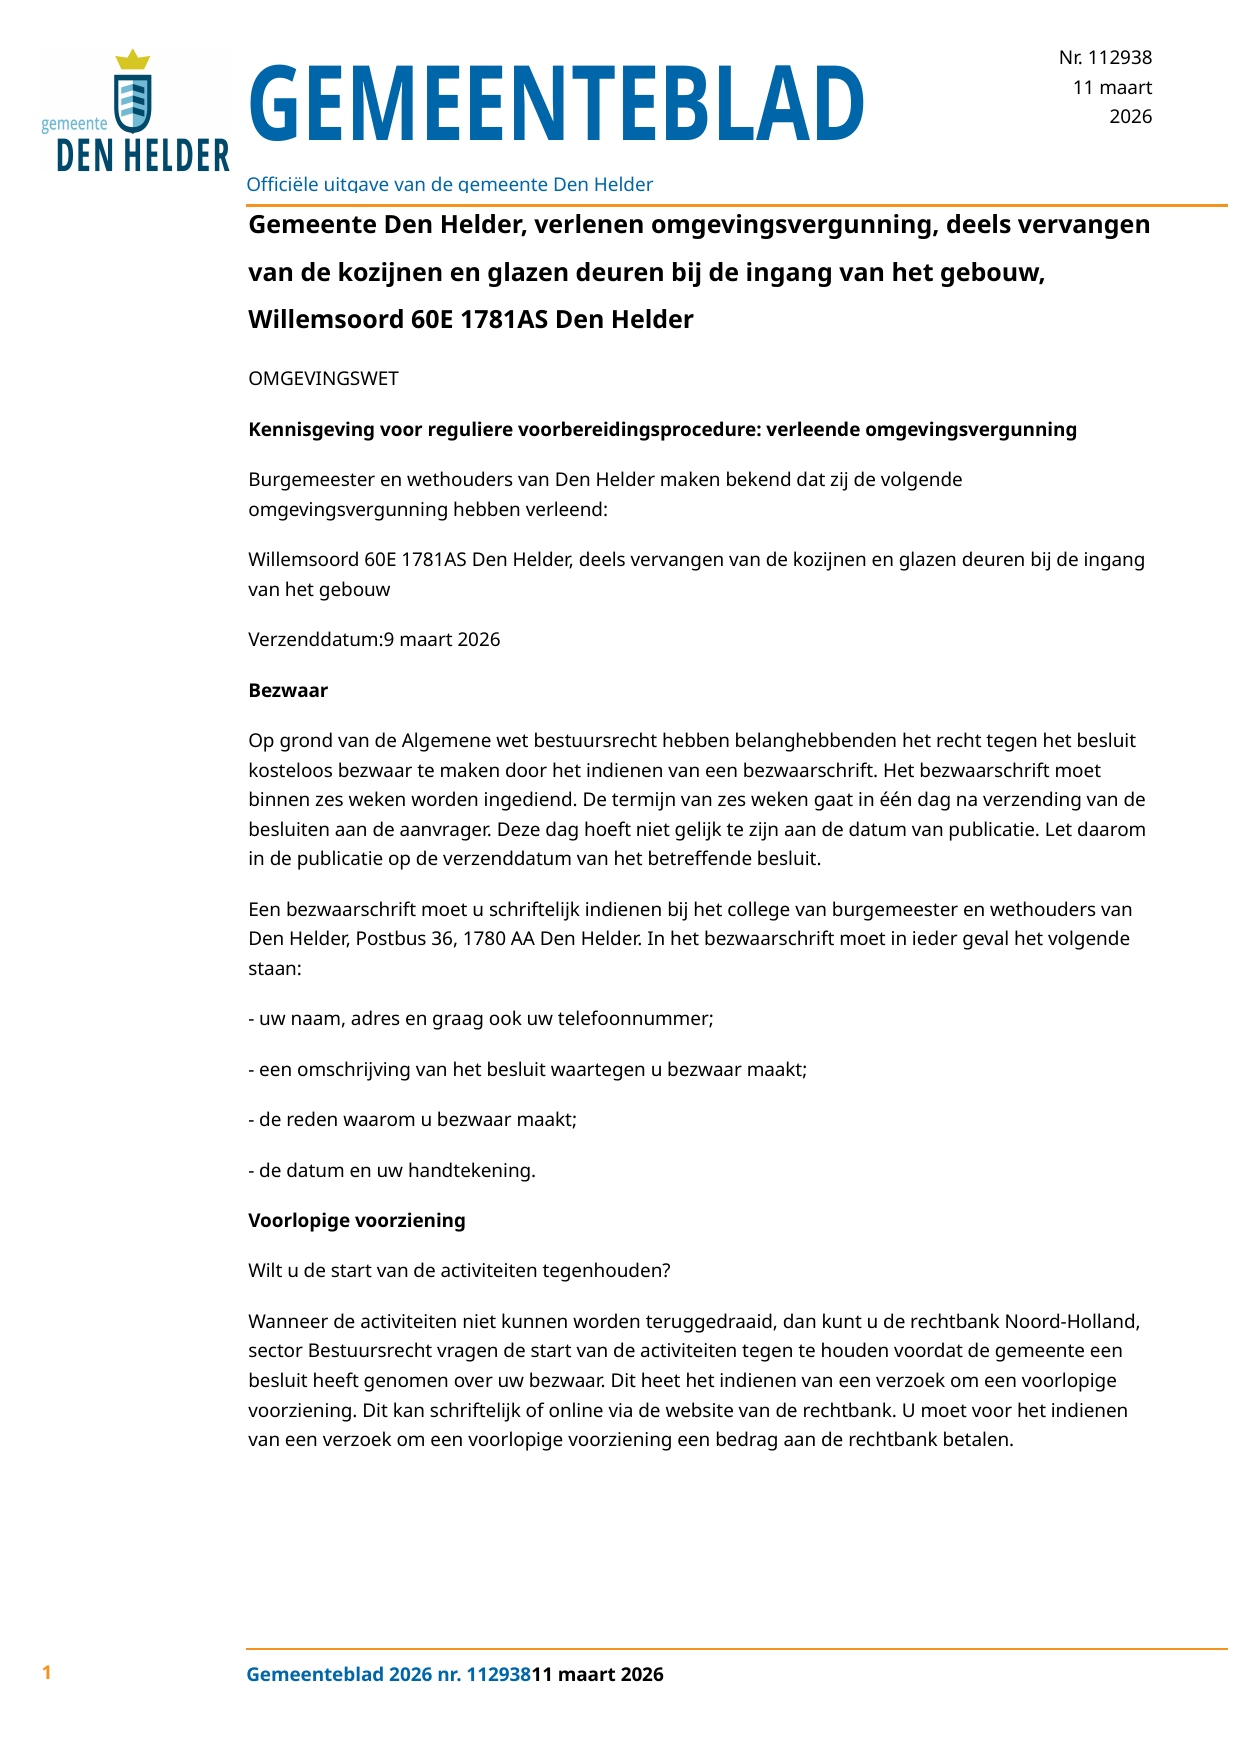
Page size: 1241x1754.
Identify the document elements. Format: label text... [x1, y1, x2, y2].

text Verzenddatum:9 maart 2026 [248, 626, 1152, 652]
picture [63, 144, 68, 165]
text Burgemeester en wethouders van Den Helder maken bekend dat zij de volgende omgevingsvergunning hebben verleend: [248, 466, 1152, 522]
text Voorlopige voorziening [248, 1207, 1152, 1233]
picture [100, 154, 106, 172]
text Op grond van de Algemene wet bestuursrecht hebben belanghebbenden het recht tegen het besluit kosteloos bezwaar te maken door het indienen van een bezwaarschrift. Het bezwaarschrift moet binnen zes weken worden ingediend. De termijn van zes weken gaat in één dag na verzending van de besluiten aan de aanvrager. Deze dag hoeft niet gelijk te zijn aan de datum van publicatie. Let daarom in de publicatie op de verzenddatum van het betreffende besluit. [248, 727, 1152, 871]
text - een omschrijving van het besluit waartegen u bezwaar maakt; [248, 1056, 1152, 1082]
text Wilt u de start van de activiteiten tegenhouden? [248, 1258, 1152, 1283]
picture [220, 160, 224, 172]
text - uw naam, adres en graag ook uw telefoonnummer; [248, 1006, 1152, 1031]
text Wanneer de activiteiten niet kunnen worden teruggedraaid, dan kunt u de rechtbank Noord-Holland, sector Bestuursrecht vragen de start van de activiteiten tegen te houden voordat de gemeente een besluit heeft genomen over uw bezwaar. Dit heet het indienen van een verzoek om een voorlopige voorziening. Dit kan schriftelijk of online via de website van de rechtbank. U moet voor het indienen van een verzoek om een voorlopige voorziening een bedrag aan de rechtbank betalen. [248, 1308, 1152, 1452]
picture [130, 157, 135, 172]
picture [41, 47, 231, 172]
text - de datum en uw handtekening. [248, 1157, 1152, 1182]
picture [182, 144, 187, 165]
text OMGEVINGSWET [248, 366, 1152, 391]
text Een bezwaarschrift moet u schriftelijk indienen bij het college van burgemeester en wethouders van Den Helder, Postbus 36, 1780 AA Den Helder. In het bezwaarschrift moet in ieder geval het volgende staan: [248, 896, 1152, 981]
text - de reden waarom u bezwaar maakt; [248, 1106, 1152, 1132]
text Gemeente Den Helder, verlenen omgevingsvergunning, deels vervangen van de kozijnen en glazen deuren bij de ingang van het gebouw, Willemsoord 60E 1781AS Den Helder [248, 207, 1152, 336]
text Willemsoord 60E 1781AS Den Helder, deels vervangen van de kozijnen en glazen deuren bij de ingang van het gebouw [248, 546, 1152, 602]
text Kennisgeving voor reguliere voorbereidingsprocedure: verleende omgevingsvergunning [248, 416, 1152, 442]
text Bezwaar [248, 677, 1152, 702]
